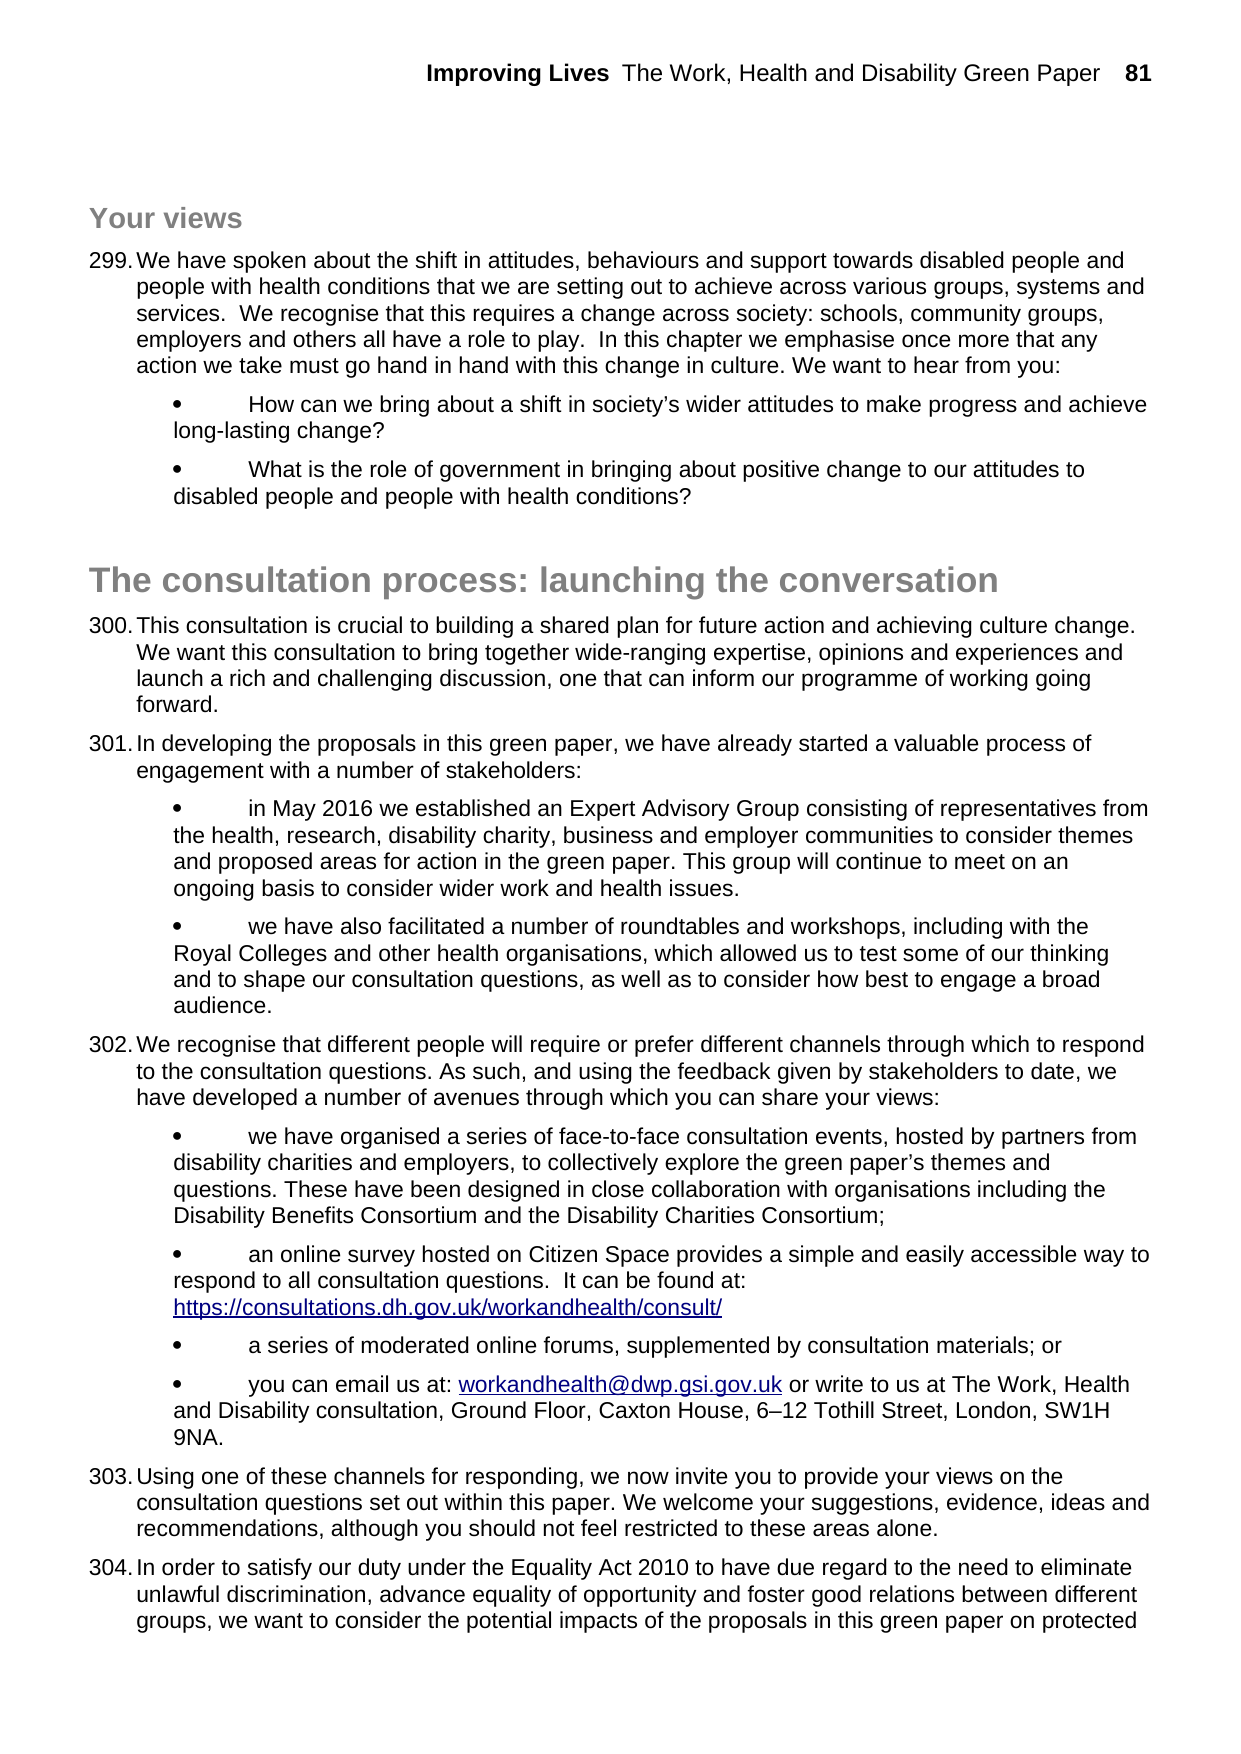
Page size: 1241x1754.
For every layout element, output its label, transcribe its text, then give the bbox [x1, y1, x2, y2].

list Using one of these channels for responding, we now invite you to provide your views on the consultation questions set out within this paper. We welcome your suggestions, evidence, ideas and recommendations, although you should not feel restricted to these areas alone. [89, 1463, 1152, 1542]
list We recognise that different people will require or prefer different channels through which to respond to the consultation questions. As such, and using the feedback given by stakeholders to date, we have developed a number of avenues through which you can share your views: [89, 1031, 1152, 1110]
list In order to satisfy our duty under the Equality Act 2010 to have due regard to the need to eliminate unlawful discrimination, advance equality of opportunity and foster good relations between different groups, we want to consider the potential impacts of the proposals in this green paper on protected [89, 1554, 1152, 1633]
list in May 2016 we established an Expert Advisory Group consisting of representatives from the health, research, disability charity, business and employer communities to consider themes and proposed areas for action in the green paper. This group will continue to meet on an ongoing basis to consider wider work and health issues. [173, 795, 1152, 901]
list we have also facilitated a number of roundtables and workshops, including with the Royal Colleges and other health organisations, which allowed us to test some of our thinking and to shape our consultation questions, as well as to consider how best to engage a broad audience. [173, 913, 1152, 1019]
subtitle The consultation process: launching the conversation [89, 559, 1152, 600]
list a series of moderated online forums, supplemented by consultation materials; or [173, 1332, 1152, 1359]
list We have spoken about the shift in attitudes, behaviours and support towards disabled people and people with health conditions that we are setting out to achieve across various groups, systems and services. We recognise that this requires a change across society: schools, community groups, employers and others all have a role to play. In this chapter we emphasise once more that any action we take must go hand in hand with this change in culture. We want to hear from you: [89, 247, 1152, 379]
list you can email us at: workandhealth@dwp.gsi.gov.uk or write to us at The Work, Health and Disability consultation, Ground Floor, Caxton House, 6–12 Tothill Street, London, SW1H 9NA. [173, 1371, 1152, 1450]
list How can we bring about a shift in society’s wider attitudes to make progress and achieve long‑lasting change? [173, 391, 1152, 444]
list What is the role of government in bringing about positive change to our attitudes to disabled people and people with health conditions? [173, 456, 1152, 509]
list an online survey hosted on Citizen Space provides a simple and easily accessible way to respond to all consultation questions. It can be found at: https://consultations.dh.gov.uk/workandhealth/consult/ [173, 1241, 1152, 1320]
subtitle Your views [89, 201, 1152, 234]
list In developing the proposals in this green paper, we have already started a valuable process of engagement with a number of stakeholders: [89, 730, 1152, 783]
list we have organised a series of face-to-face consultation events, hosted by partners from disability charities and employers, to collectively explore the green paper’s themes and questions. These have been designed in close collaboration with organisations including the Disability Benefits Consortium and the Disability Charities Consortium; [173, 1123, 1152, 1228]
list This consultation is crucial to building a shared plan for future action and achieving culture change. We want this consultation to bring together wide-ranging expertise, opinions and experiences and launch a rich and challenging discussion, one that can inform our programme of working going forward. [89, 612, 1152, 718]
